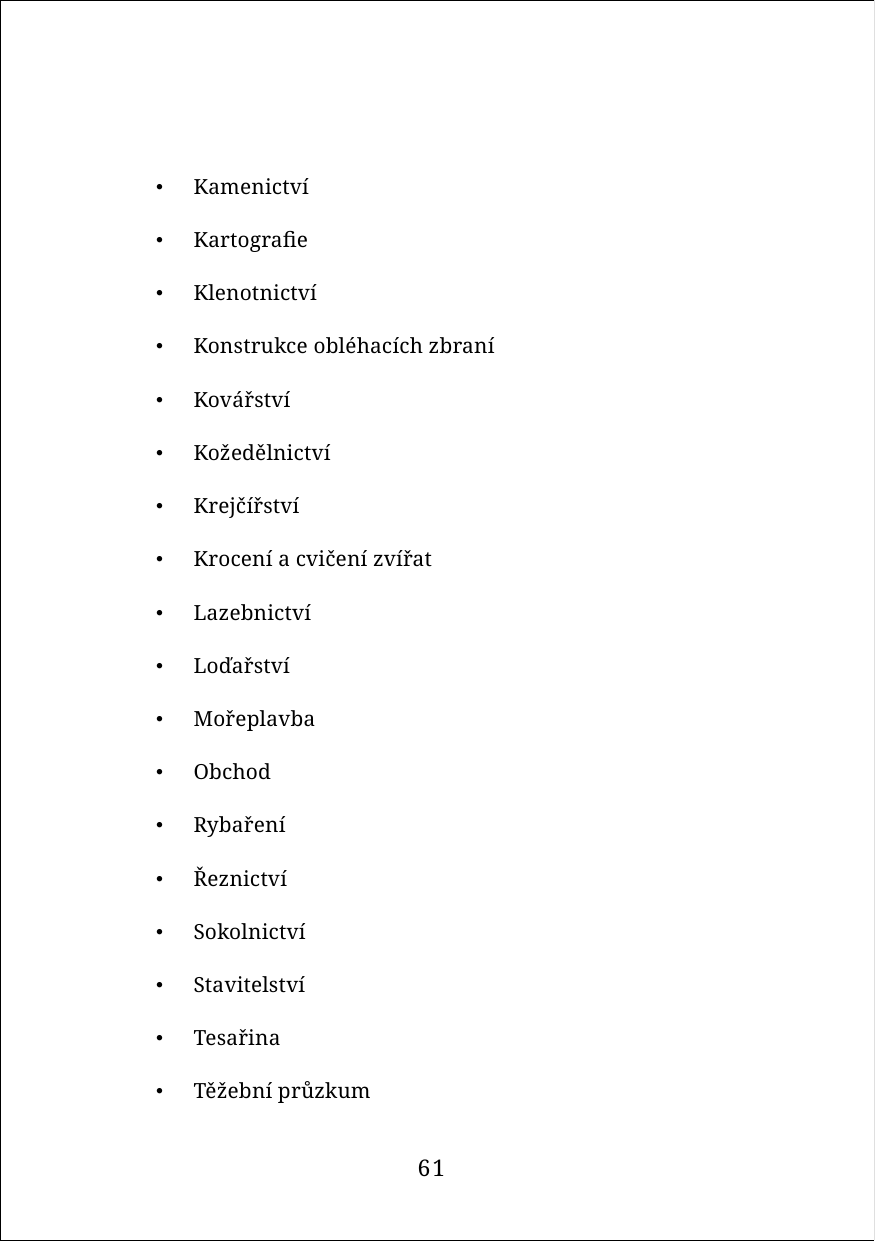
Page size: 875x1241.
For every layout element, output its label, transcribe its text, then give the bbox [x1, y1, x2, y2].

list Řeznictví [156, 864, 756, 892]
list Loďařství [156, 651, 756, 679]
list Sokolnictví [156, 917, 756, 945]
list Krejčířství [156, 491, 756, 519]
list Kožedělnictví [156, 438, 756, 466]
list Obchod [156, 757, 756, 786]
list Krocení a cvičení zvířat [156, 544, 756, 573]
list Mořeplavba [156, 704, 756, 732]
list Těžební průzkum [156, 1077, 756, 1105]
list Rybaření [156, 811, 756, 839]
list Tesařina [156, 1023, 756, 1052]
list Kovářství [156, 385, 756, 413]
list Klenotnictví [156, 278, 756, 307]
list Kartografie [156, 225, 756, 253]
list Lazebnictví [156, 598, 756, 626]
list Konstrukce obléhacích zbraní [156, 331, 756, 360]
list Kamenictví [156, 172, 756, 200]
list Stavitelství [156, 970, 756, 999]
